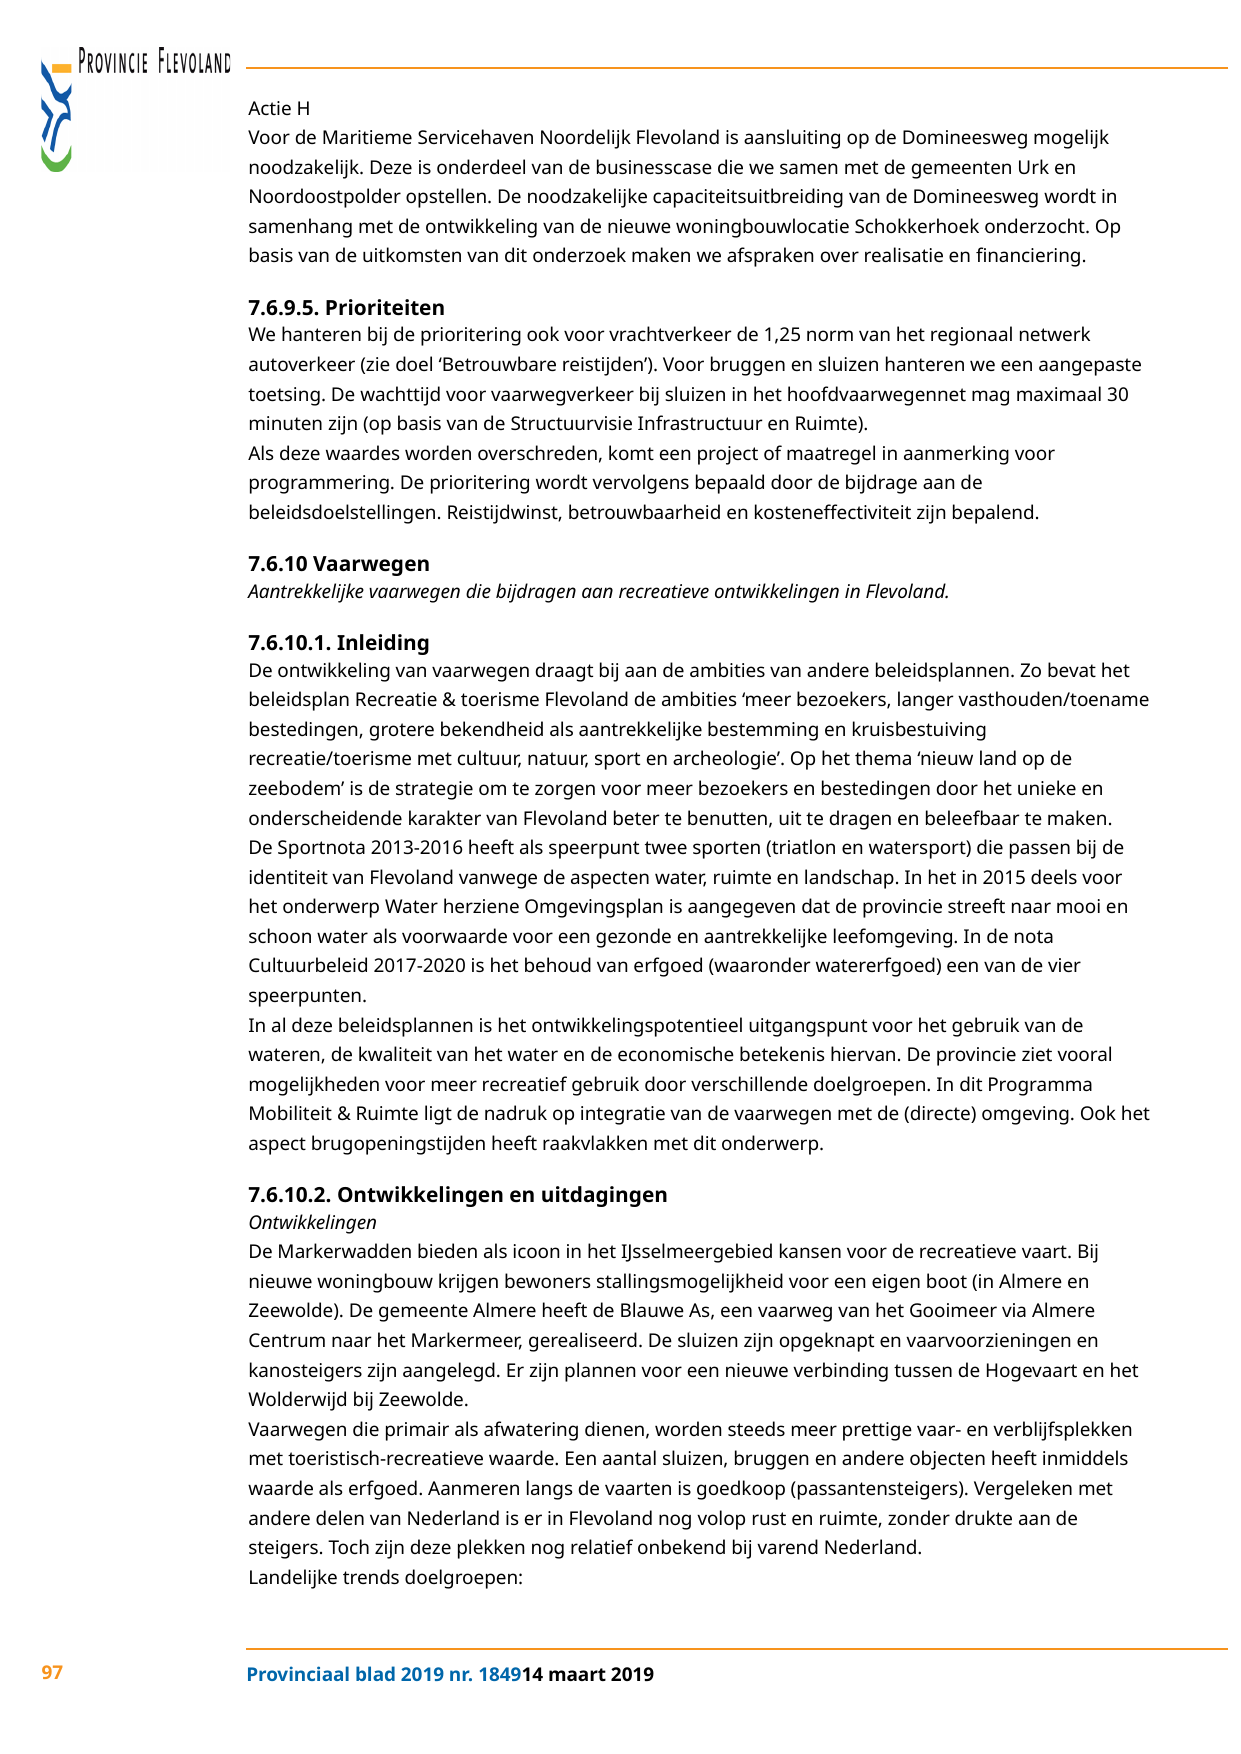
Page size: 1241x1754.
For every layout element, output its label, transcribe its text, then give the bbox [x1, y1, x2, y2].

text Ontwikkelingen [248, 1209, 1152, 1235]
text Aantrekkelijke vaarwegen die bijdragen aan recreatieve ontwikkelingen in Flevoland. [248, 578, 1152, 604]
text 7.6.10 Vaarwegen [248, 549, 1152, 578]
text 7.6.10.1. Inleiding [248, 628, 1152, 657]
text Vaarwegen die primair als afwatering dienen, worden steeds meer prettige vaar- en verblijfsplekken met toeristisch-recreatieve waarde. Een aantal sluizen, bruggen en andere objecten heeft inmiddels waarde als erfgoed. Aanmeren langs de vaarten is goedkoop (passantensteigers). Vergeleken met andere delen van Nederland is er in Flevoland nog volop rust en ruimte, zonder drukte aan de steigers. Toch zijn deze plekken nog relatief onbekend bij varend Nederland. [248, 1416, 1152, 1560]
text Voor de Maritieme Servicehaven Noordelijk Flevoland is aansluiting op de Domineesweg mogelijk noodzakelijk. Deze is onderdeel van de businesscase die we samen met de gemeenten Urk en Noordoostpolder opstellen. De noodzakelijke capaciteitsuitbreiding van de Domineesweg wordt in samenhang met de ontwikkeling van de nieuwe woningbouwlocatie Schokkerhoek onderzocht. Op basis van de uitkomsten van dit onderzoek maken we afspraken over realisatie en financiering. [248, 124, 1152, 268]
text 7.6.10.2. Ontwikkelingen en uitdagingen [248, 1181, 1152, 1209]
text De Sportnota 2013-2016 heeft als speerpunt twee sporten (triatlon en watersport) die passen bij de identiteit van Flevoland vanwege de aspecten water, ruimte en landschap. In het in 2015 deels voor het onderwerp Water herziene Omgevingsplan is aangegeven dat de provincie streeft naar mooi en schoon water als voorwaarde voor een gezonde en aantrekkelijke leefomgeving. In de nota Cultuurbeleid 2017-2020 is het behoud van erfgoed (waaronder watererfgoed) een van de vier speerpunten. [248, 834, 1152, 1008]
text De Markerwadden bieden als icoon in het IJsselmeergebied kansen voor de recreatieve vaart. Bij nieuwe woningbouw krijgen bewoners stallingsmogelijkheid voor een eigen boot (in Almere en Zeewolde). De gemeente Almere heeft de Blauwe As, een vaarweg van het Gooimeer via Almere Centrum naar het Markermeer, gerealiseerd. De sluizen zijn opgeknapt en vaarvoorzieningen en kanosteigers zijn aangelegd. Er zijn plannen voor een nieuwe verbinding tussen de Hogevaart en het Wolderwijd bij Zeewolde. [248, 1238, 1152, 1412]
text In al deze beleidsplannen is het ontwikkelingspotentieel uitgangspunt voor het gebruik van de wateren, de kwaliteit van het water en de economische betekenis hiervan. De provincie ziet vooral mogelijkheden voor meer recreatief gebruik door verschillende doelgroepen. In dit Programma Mobiliteit & Ruimte ligt de nadruk op integratie van de vaarwegen met de (directe) omgeving. Ook het aspect brugopeningstijden heeft raakvlakken met dit onderwerp. [248, 1012, 1152, 1156]
text Als deze waardes worden overschreden, komt een project of maatregel in aanmerking voor programmering. De prioritering wordt vervolgens bepaald door de bijdrage aan de beleidsdoelstellingen. Reistijdwinst, betrouwbaarheid en kosteneffectiviteit zijn bepalend. [248, 440, 1152, 525]
text Actie H [248, 95, 1152, 121]
text We hanteren bij de prioritering ook voor vrachtverkeer de 1,25 norm van het regionaal netwerk autoverkeer (zie doel ‘Betrouwbare reistijden’). Voor bruggen en sluizen hanteren we een aangepaste toetsing. De wachttijd voor vaarwegverkeer bij sluizen in het hoofdvaarwegennet mag maximaal 30 minuten zijn (op basis van de Structuurvisie Infrastructuur en Ruimte). [248, 322, 1152, 436]
text De ontwikkeling van vaarwegen draagt bij aan de ambities van andere beleidsplannen. Zo bevat het beleidsplan Recreatie & toerisme Flevoland de ambities ‘meer bezoekers, langer vasthouden/toename bestedingen, grotere bekendheid als aantrekkelijke bestemming en kruisbestuiving recreatie/toerisme met cultuur, natuur, sport en archeologie’. Op het thema ‘nieuw land op de zeebodem’ is de strategie om te zorgen voor meer bezoekers en bestedingen door het unieke en onderscheidende karakter van Flevoland beter te benutten, uit te dragen en beleefbaar te maken. [248, 657, 1152, 830]
text Landelijke trends doelgroepen: [248, 1564, 1152, 1590]
picture [41, 47, 231, 172]
text 7.6.9.5. Prioriteiten [248, 293, 1152, 322]
